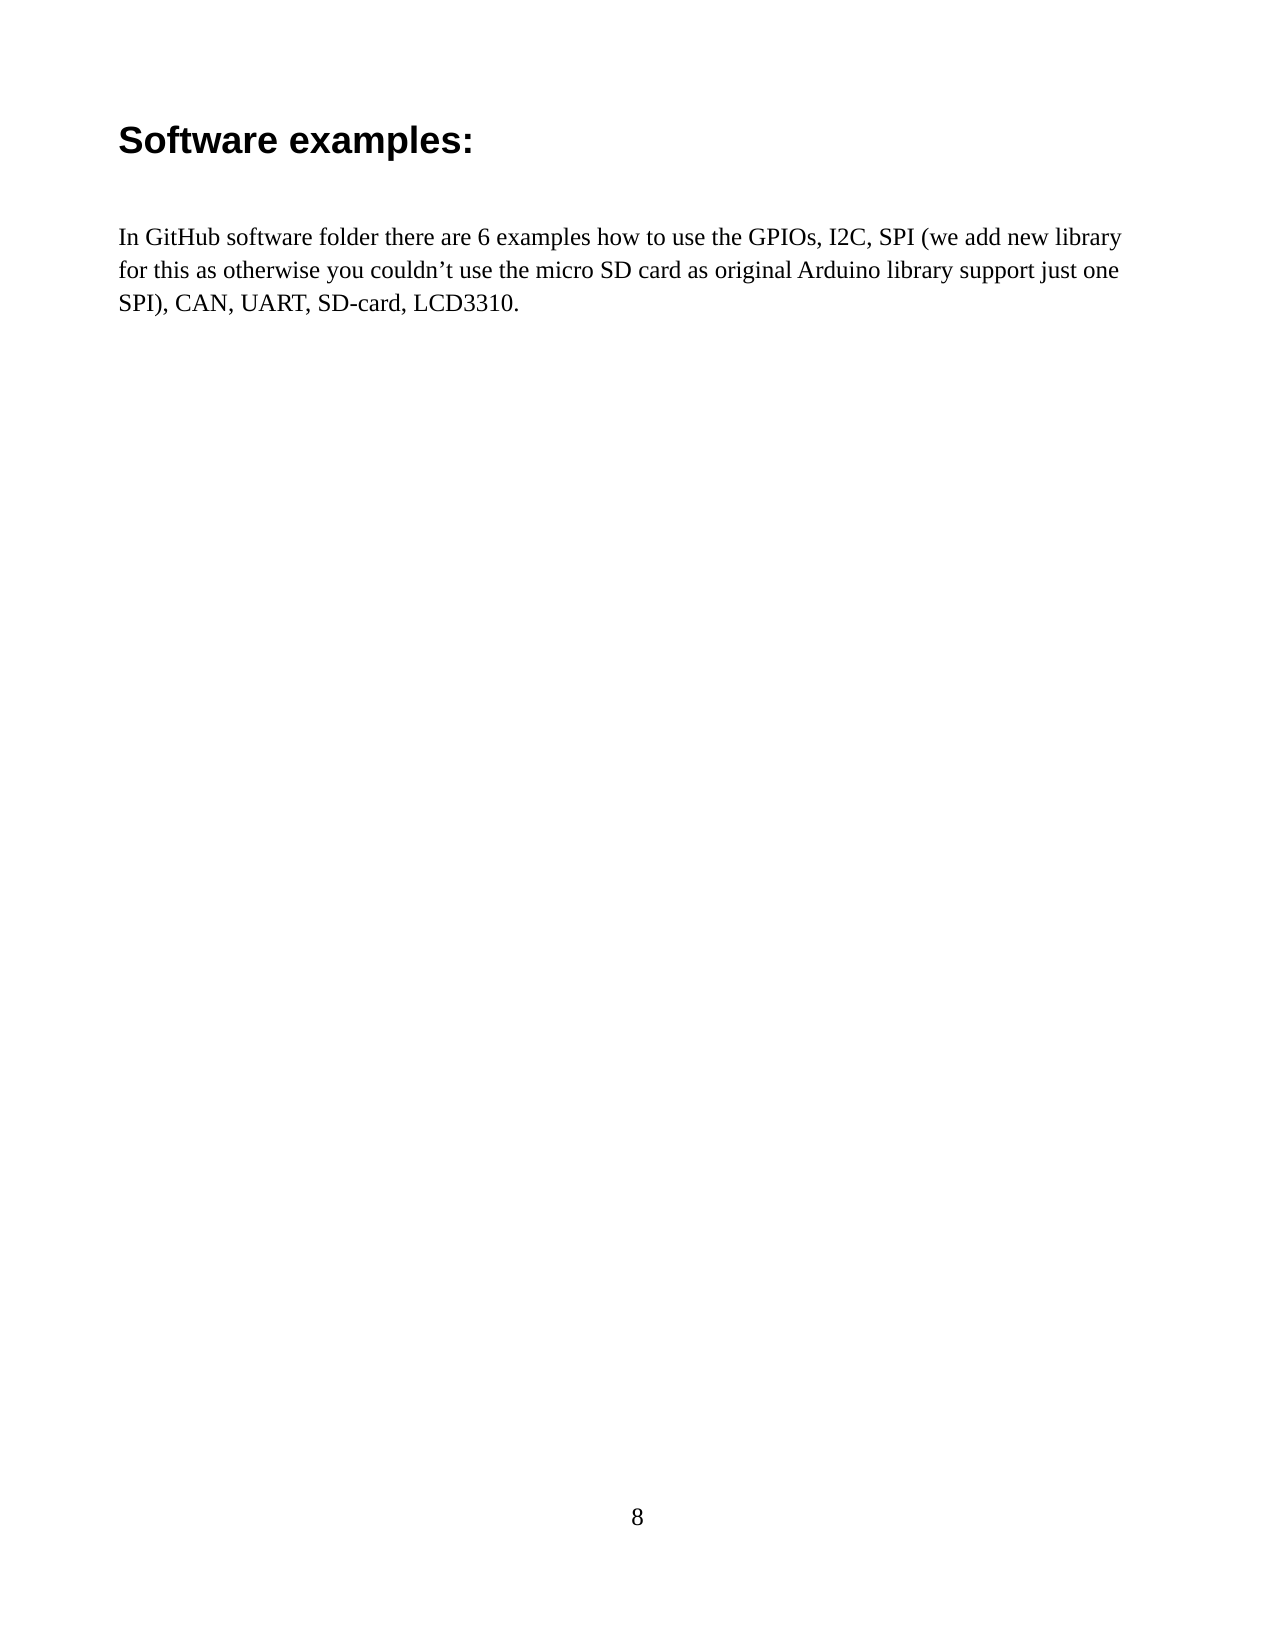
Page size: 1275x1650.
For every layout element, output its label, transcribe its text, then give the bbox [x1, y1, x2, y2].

text In GitHub software folder there are 6 examples how to use the GPIOs, I2C, SPI (we add new library for this as otherwise you couldn’t use the micro SD card as original Arduino library support just one SPI), CAN, UART, SD-card, LCD3310. [118, 222, 1157, 317]
subtitle Software examples: [118, 118, 1157, 162]
